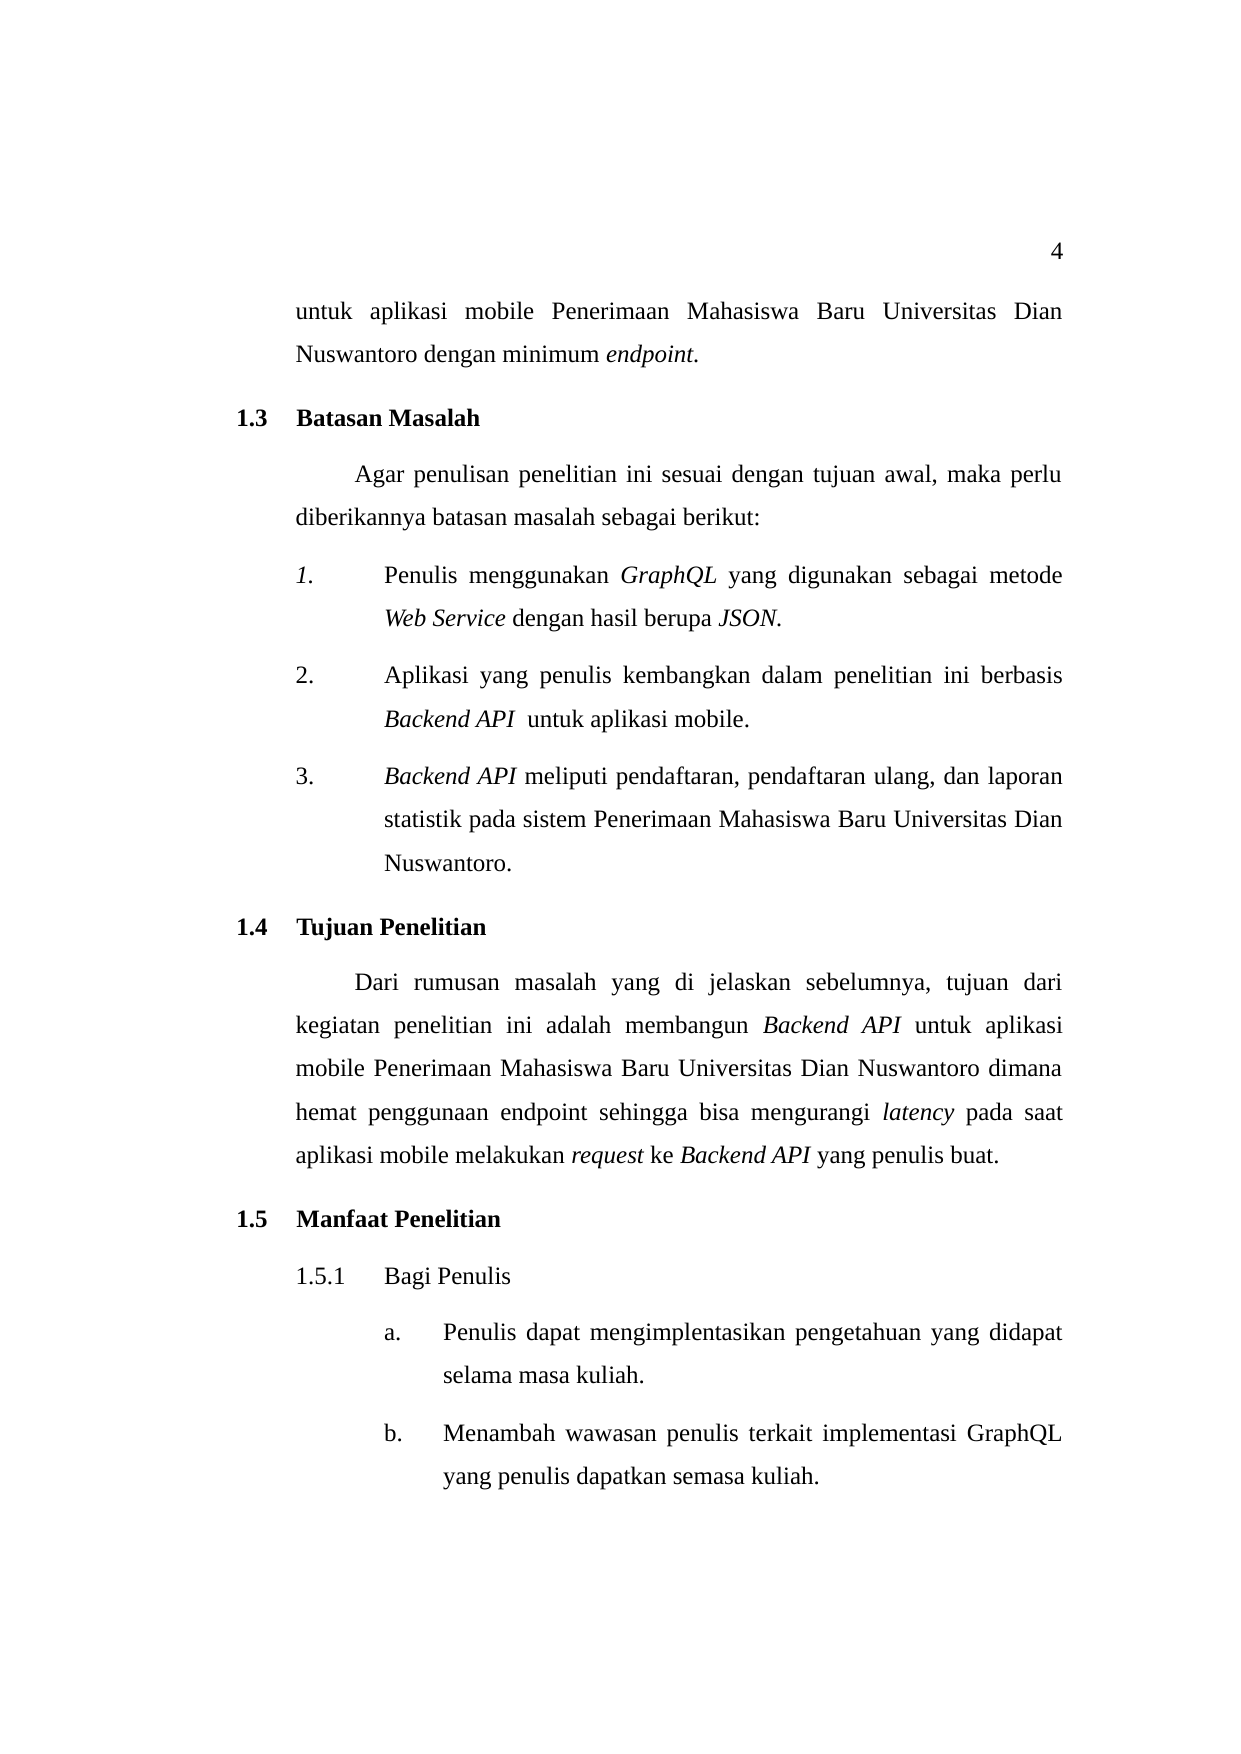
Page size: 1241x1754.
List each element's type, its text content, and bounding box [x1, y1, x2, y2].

subtitle untuk aplikasi mobile Penerimaan Mahasiswa Baru Universitas Dian Nuswantoro dengan minimum endpoint. [295, 296, 1063, 368]
subtitle Tujuan Penelitian [236, 912, 1063, 940]
subtitle Penulis menggunakan GraphQL yang digunakan sebagai metode Web Service dengan hasil berupa JSON. [295, 560, 1063, 632]
subtitle Bagi Penulis [295, 1261, 1063, 1290]
subtitle Menambah wawasan penulis terkait implementasi GraphQL yang penulis dapatkan semasa kuliah. [384, 1418, 1063, 1490]
subtitle Manfaat Penelitian [236, 1204, 1063, 1232]
subtitle Dari rumusan masalah yang di jelaskan sebelumnya, tujuan dari kegiatan penelitian ini adalah membangun Backend API untuk aplikasi mobile Penerimaan Mahasiswa Baru Universitas Dian Nuswantoro dimana hemat penggunaan endpoint sehingga bisa mengurangi latency pada saat aplikasi mobile melakukan request ke Backend API yang penulis buat. [295, 967, 1063, 1168]
subtitle Penulis dapat mengimplentasikan pengetahuan yang didapat selama masa kuliah. [384, 1317, 1063, 1389]
subtitle Agar penulisan penelitian ini sesuai dengan tujuan awal, maka perlu diberikannya batasan masalah sebagai berikut: [295, 459, 1063, 531]
subtitle Batasan masalah [236, 403, 1063, 432]
subtitle Aplikasi yang penulis kembangkan dalam penelitian ini berbasis Backend API untuk aplikasi mobile. [295, 661, 1063, 732]
subtitle Backend API meliputi pendaftaran, pendaftaran ulang, dan laporan statistik pada sistem Penerimaan Mahasiswa Baru Universitas Dian Nuswantoro. [295, 761, 1063, 876]
